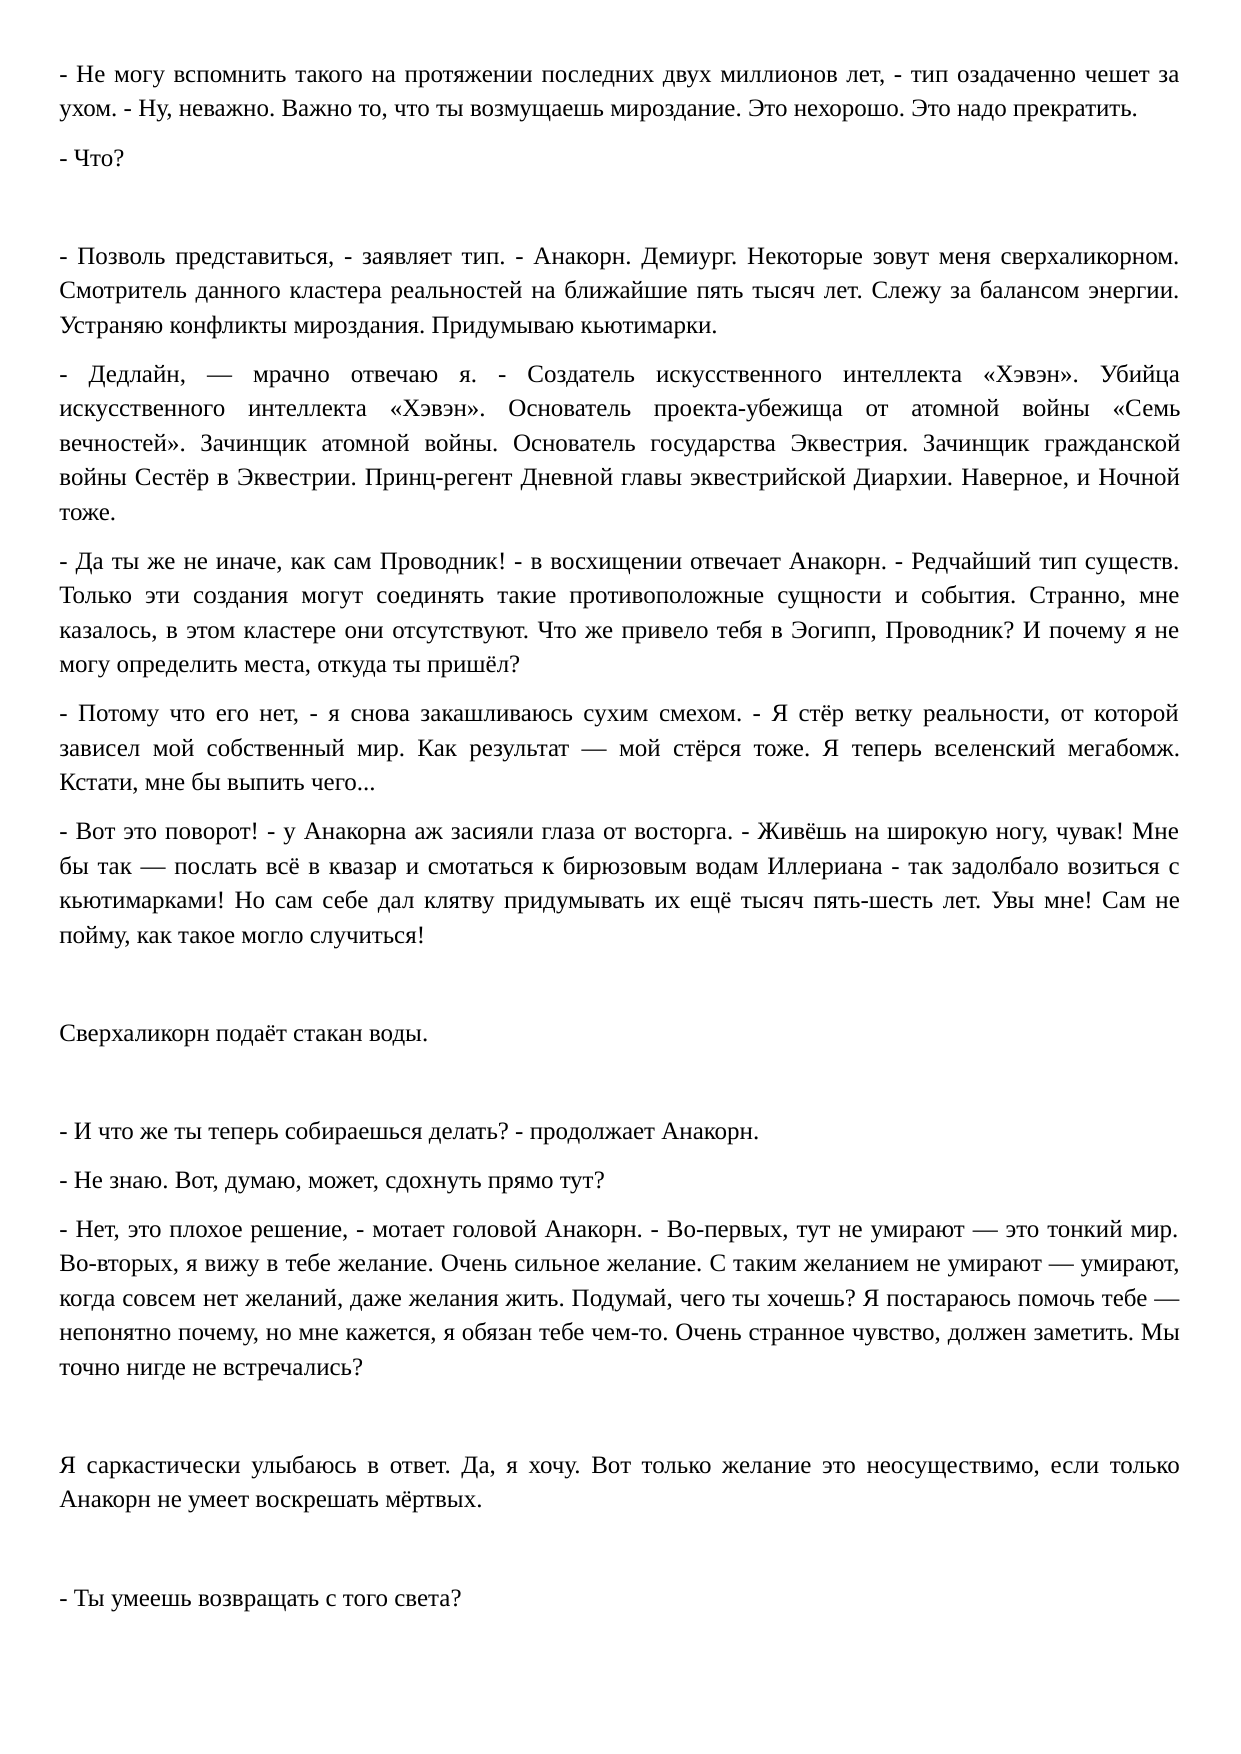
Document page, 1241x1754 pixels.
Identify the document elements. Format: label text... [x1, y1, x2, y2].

text - Да ты же не иначе, как сам Проводник! - в восхищении отвечает Анакорн. - Редчайший тип существ. Только эти создания могут соединять такие противоположные сущности и события. Странно, мне казалось, в этом кластере они отсутствуют. Что же привело тебя в Эогипп, Проводник? И почему я не могу определить места, откуда ты пришёл? [59, 546, 1181, 678]
text - Потому что его нет, - я снова закашливаюсь сухим смехом. - Я стёр ветку реальности, от которой зависел мой собственный мир. Как результат — мой стёрся тоже. Я теперь вселенский мегабомж. Кстати, мне бы выпить чего... [59, 698, 1181, 796]
text - Ты умеешь возвращать с того света? [59, 1583, 1181, 1611]
text - Что? [59, 143, 1181, 171]
text - Нет, это плохое решение, - мотает головой Анакорн. - Во-первых, тут не умирают — это тонкий мир. Во-вторых, я вижу в тебе желание. Очень сильное желание. С таким желанием не умирают — умирают, когда совсем нет желаний, даже желания жить. Подумай, чего ты хочешь? Я постараюсь помочь тебе — непонятно почему, но мне кажется, я обязан тебе чем-то. Очень странное чувство, должен заметить. Мы точно нигде не встречались? [59, 1214, 1181, 1381]
text - Дедлайн, — мрачно отвечаю я. - Создатель искусственного интеллекта «Хэвэн». Убийца искусственного интеллекта «Хэвэн». Основатель проекта-убежища от атомной войны «Семь вечностей». Зачинщик атомной войны. Основатель государства Эквестрия. Зачинщик гражданской войны Сестёр в Эквестрии. Принц-регент Дневной главы эквестрийской Диархии. Наверное, и Ночной тоже. [59, 359, 1181, 525]
text - Вот это поворот! - у Анакорна аж засияли глаза от восторга. - Живёшь на широкую ногу, чувак! Мне бы так — послать всё в квазар и смотаться к бирюзовым водам Иллериана - так задолбало возиться с кьютимарками! Но сам себе дал клятву придумывать их ещё тысяч пять-шесть лет. Увы мне! Сам не пойму, как такое могло случиться! [59, 816, 1181, 948]
text - Не могу вспомнить такого на протяжении последних двух миллионов лет, - тип озадаченно чешет за ухом. - Ну, неважно. Важно то, что ты возмущаешь мироздание. Это нехорошо. Это надо прекратить. [59, 59, 1181, 122]
text - И что же ты теперь собираешься делать? - продолжает Анакорн. [59, 1116, 1181, 1145]
text - Позволь представиться, - заявляет тип. - Анакорн. Демиург. Некоторые зовут меня сверхаликорном. Смотритель данного кластера реальностей на ближайшие пять тысяч лет. Слежу за балансом энергии. Устраняю конфликты мироздания. Придумываю кьютимарки. [59, 241, 1181, 338]
text - Не знаю. Вот, думаю, может, сдохнуть прямо тут? [59, 1165, 1181, 1194]
text Сверхаликорн подаёт стакан воды. [59, 1018, 1181, 1047]
text Я саркастически улыбаюсь в ответ. Да, я хочу. Вот только желание это неосуществимо, если только Анакорн не умеет воскрешать мёртвых. [59, 1450, 1181, 1513]
